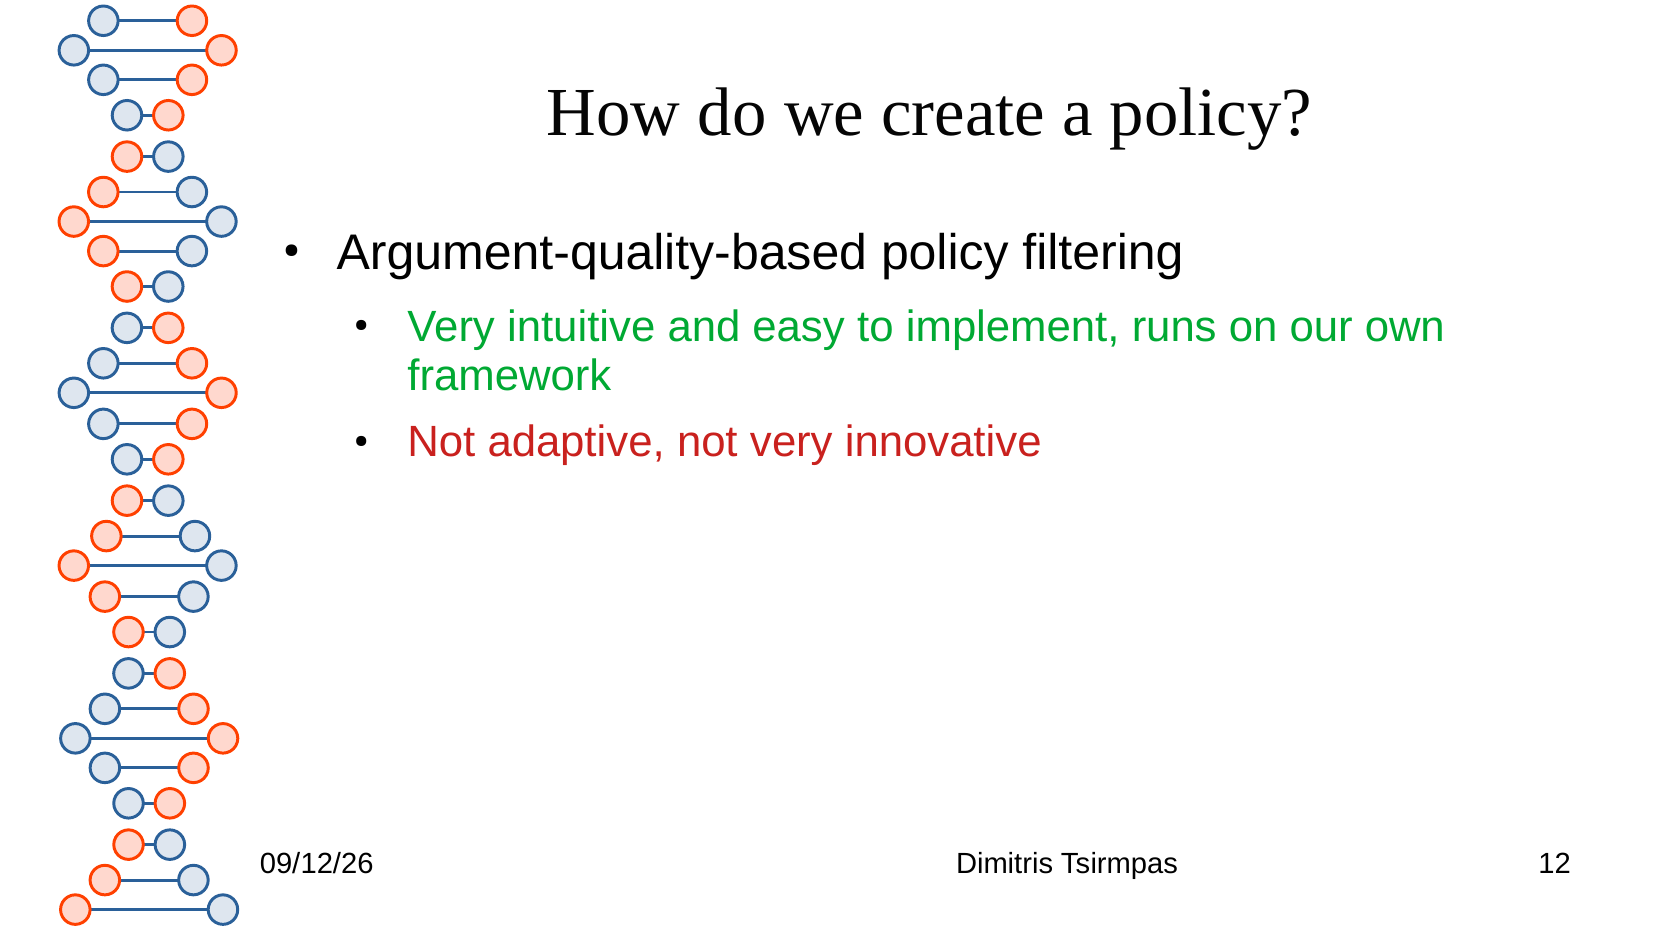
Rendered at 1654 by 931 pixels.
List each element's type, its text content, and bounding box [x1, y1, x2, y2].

title How do we create a policy? [265, 35, 1595, 189]
list Argument-quality-based policy filtering Very intuitive and easy to implement, runs on our own framework Not adaptive, not very innovative [265, 224, 1595, 764]
